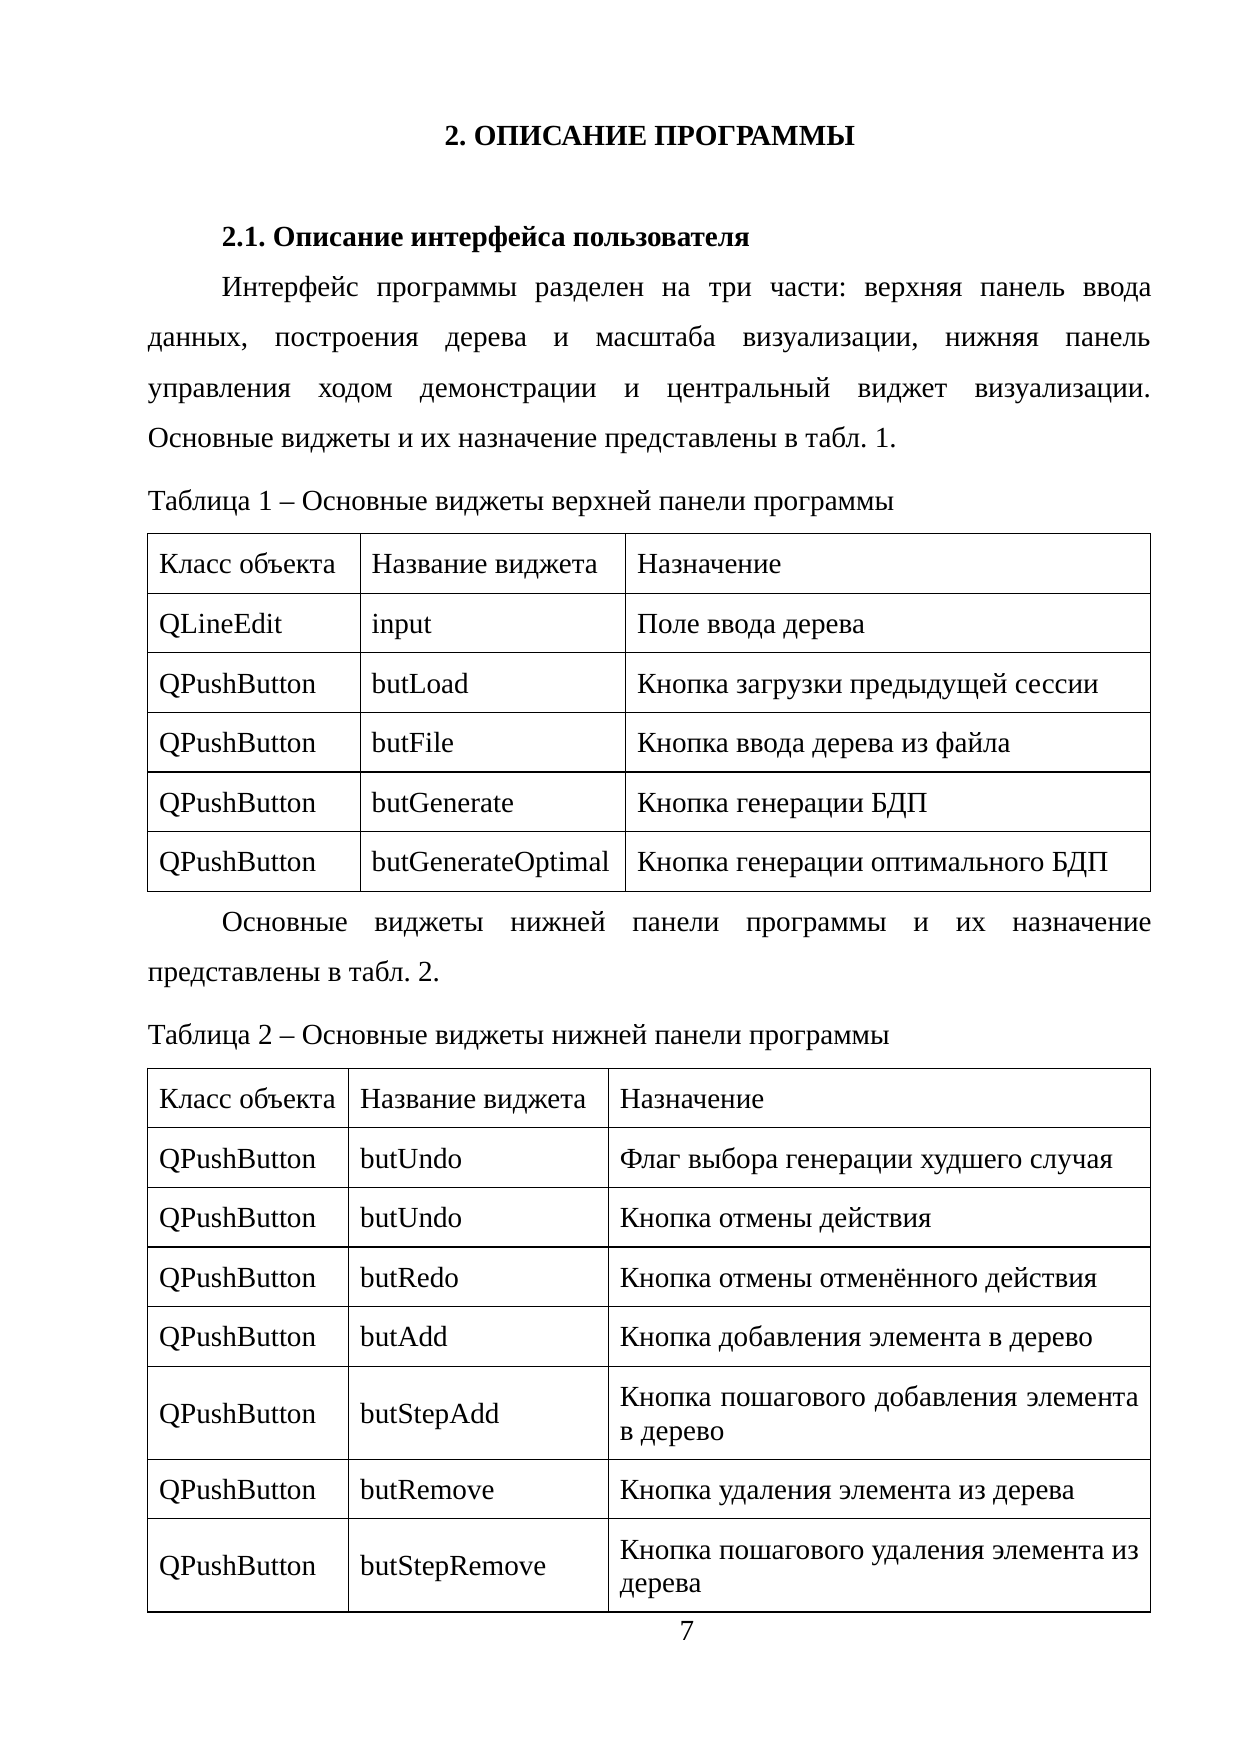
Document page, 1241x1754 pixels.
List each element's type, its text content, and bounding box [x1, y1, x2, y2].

table_cell butUndo [349, 1128, 608, 1187]
table_cell Флаг выбора генерации худшего случая [609, 1128, 1150, 1187]
table_cell butUndo [349, 1188, 608, 1246]
table_cell Кнопка пошагового добавления элемента в дерево [609, 1367, 1150, 1459]
table_cell QPushButton [148, 1367, 348, 1459]
table_cell butFile [361, 713, 625, 771]
table_header Класс объекта [148, 534, 360, 593]
table_cell Кнопка ввода дерева из файла [626, 713, 1150, 771]
table_cell butGenerateOptimal [361, 832, 625, 891]
table_header Название виджета [349, 1069, 608, 1127]
table_cell QPushButton [148, 653, 360, 712]
table_header Назначение [609, 1069, 1150, 1127]
subtitle 2. Описание программы [148, 118, 1152, 152]
table_cell QPushButton [148, 832, 360, 891]
table_header Класс объекта [148, 1069, 348, 1127]
table_cell Кнопка отмены отменённого действия [609, 1248, 1150, 1306]
text Основные виджеты нижней панели программы и их назначение представлены в табл. 2. [148, 904, 1152, 988]
table_cell QPushButton [148, 713, 360, 771]
table_cell butGenerate [361, 773, 625, 831]
table_cell butLoad [361, 653, 625, 712]
text Интерфейс программы разделен на три части: верхняя панель ввода данных, построения дерева и масштаба визуализации, нижняя панель управления ходом демонстрации и центральный виджет визуализации. Основные виджеты и их назначение представлены в табл. 1. [148, 269, 1152, 453]
table_cell QLineEdit [148, 594, 360, 652]
subtitle 2.1. Описание интерфейса пользователя [148, 219, 1152, 252]
table_cell Кнопка пошагового удаления элемента из дерева [609, 1519, 1150, 1611]
table_cell Кнопка генерации БДП [626, 773, 1150, 831]
table_cell Кнопка удаления элемента из дерева [609, 1460, 1150, 1518]
table_cell Поле ввода дерева [626, 594, 1150, 652]
table_cell Кнопка генерации оптимального БДП [626, 832, 1150, 891]
table_cell butStepRemove [349, 1519, 608, 1611]
table_cell Кнопка добавления элемента в дерево [609, 1307, 1150, 1366]
table_cell QPushButton [148, 1128, 348, 1187]
text Таблица 1 – Основные виджеты верхней панели программы [148, 483, 1152, 516]
table_header Название виджета [361, 534, 625, 593]
table_cell Кнопка загрузки предыдущей сессии [626, 653, 1150, 712]
table_cell QPushButton [148, 773, 360, 831]
table_cell QPushButton [148, 1188, 348, 1246]
table_cell butRemove [349, 1460, 608, 1518]
table_cell butRedo [349, 1248, 608, 1306]
table_header Назначение [626, 534, 1150, 593]
table_cell QPushButton [148, 1307, 348, 1366]
table_cell QPushButton [148, 1460, 348, 1518]
table_cell input [361, 594, 625, 652]
table_cell butAdd [349, 1307, 608, 1366]
table_cell QPushButton [148, 1519, 348, 1611]
table_cell QPushButton [148, 1248, 348, 1306]
table_cell butStepAdd [349, 1367, 608, 1459]
text Таблица 2 – Основные виджеты нижней панели программы [148, 1017, 1152, 1051]
table_cell Кнопка отмены действия [609, 1188, 1150, 1246]
